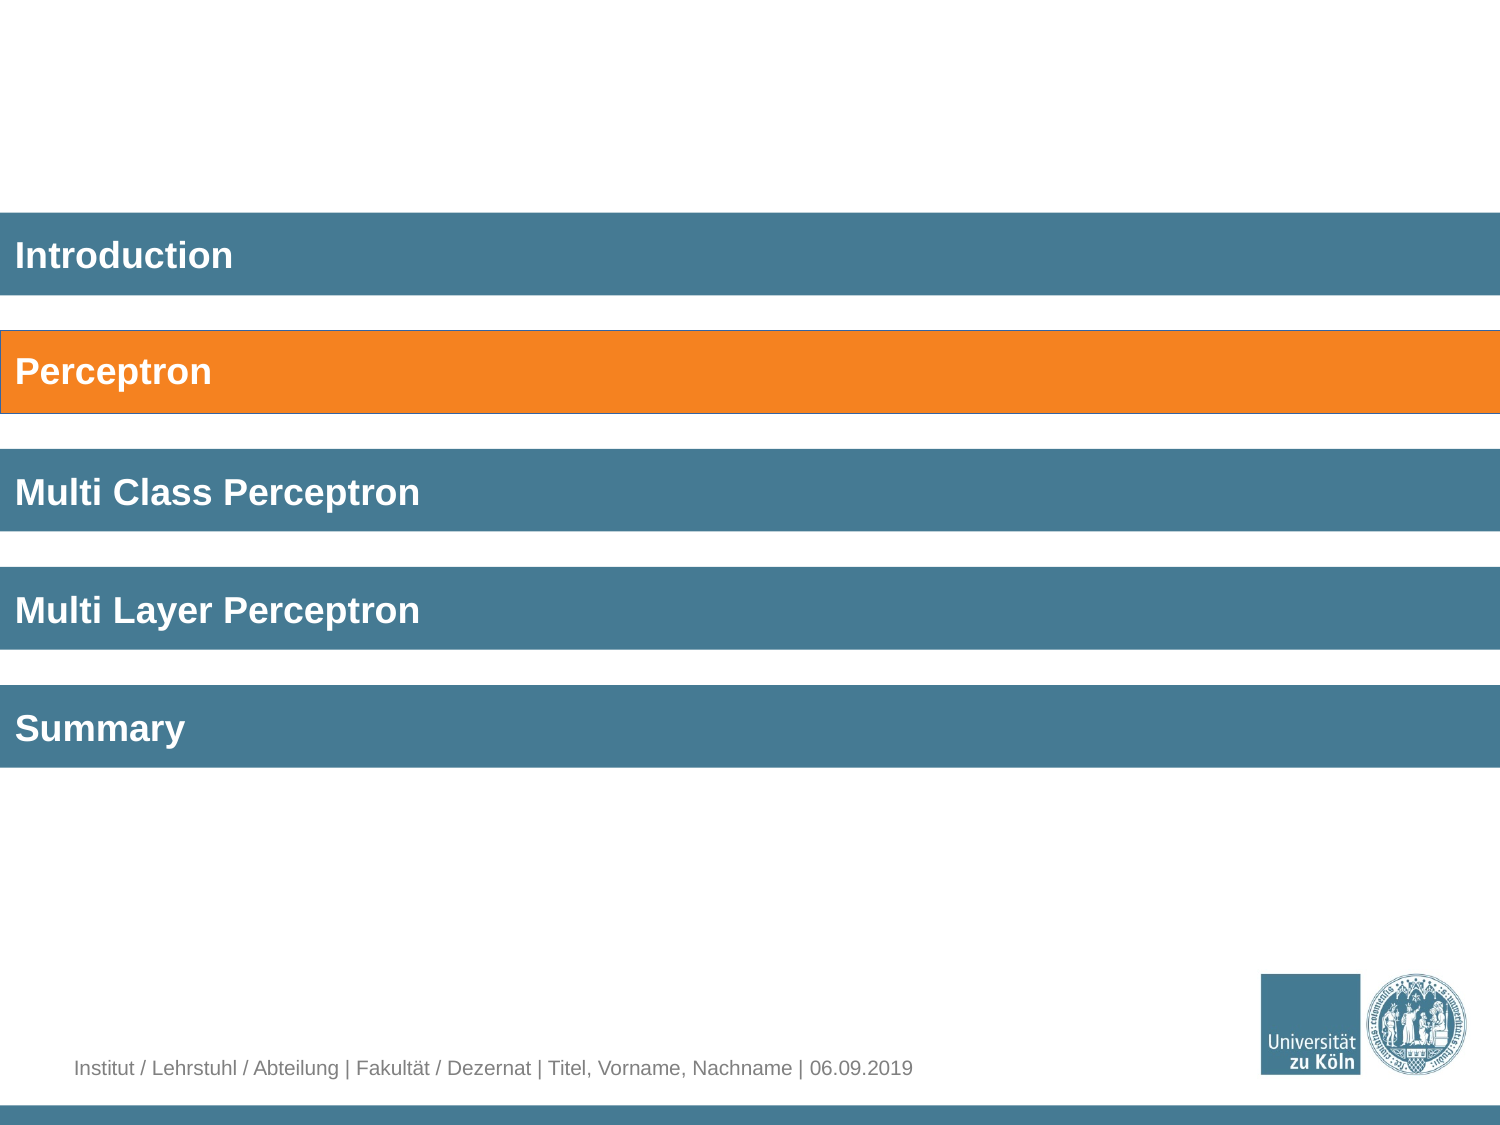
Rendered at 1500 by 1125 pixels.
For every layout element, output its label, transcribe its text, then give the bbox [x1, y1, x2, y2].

text_box Perceptron [0, 330, 1500, 414]
picture [1257, 969, 1471, 1079]
